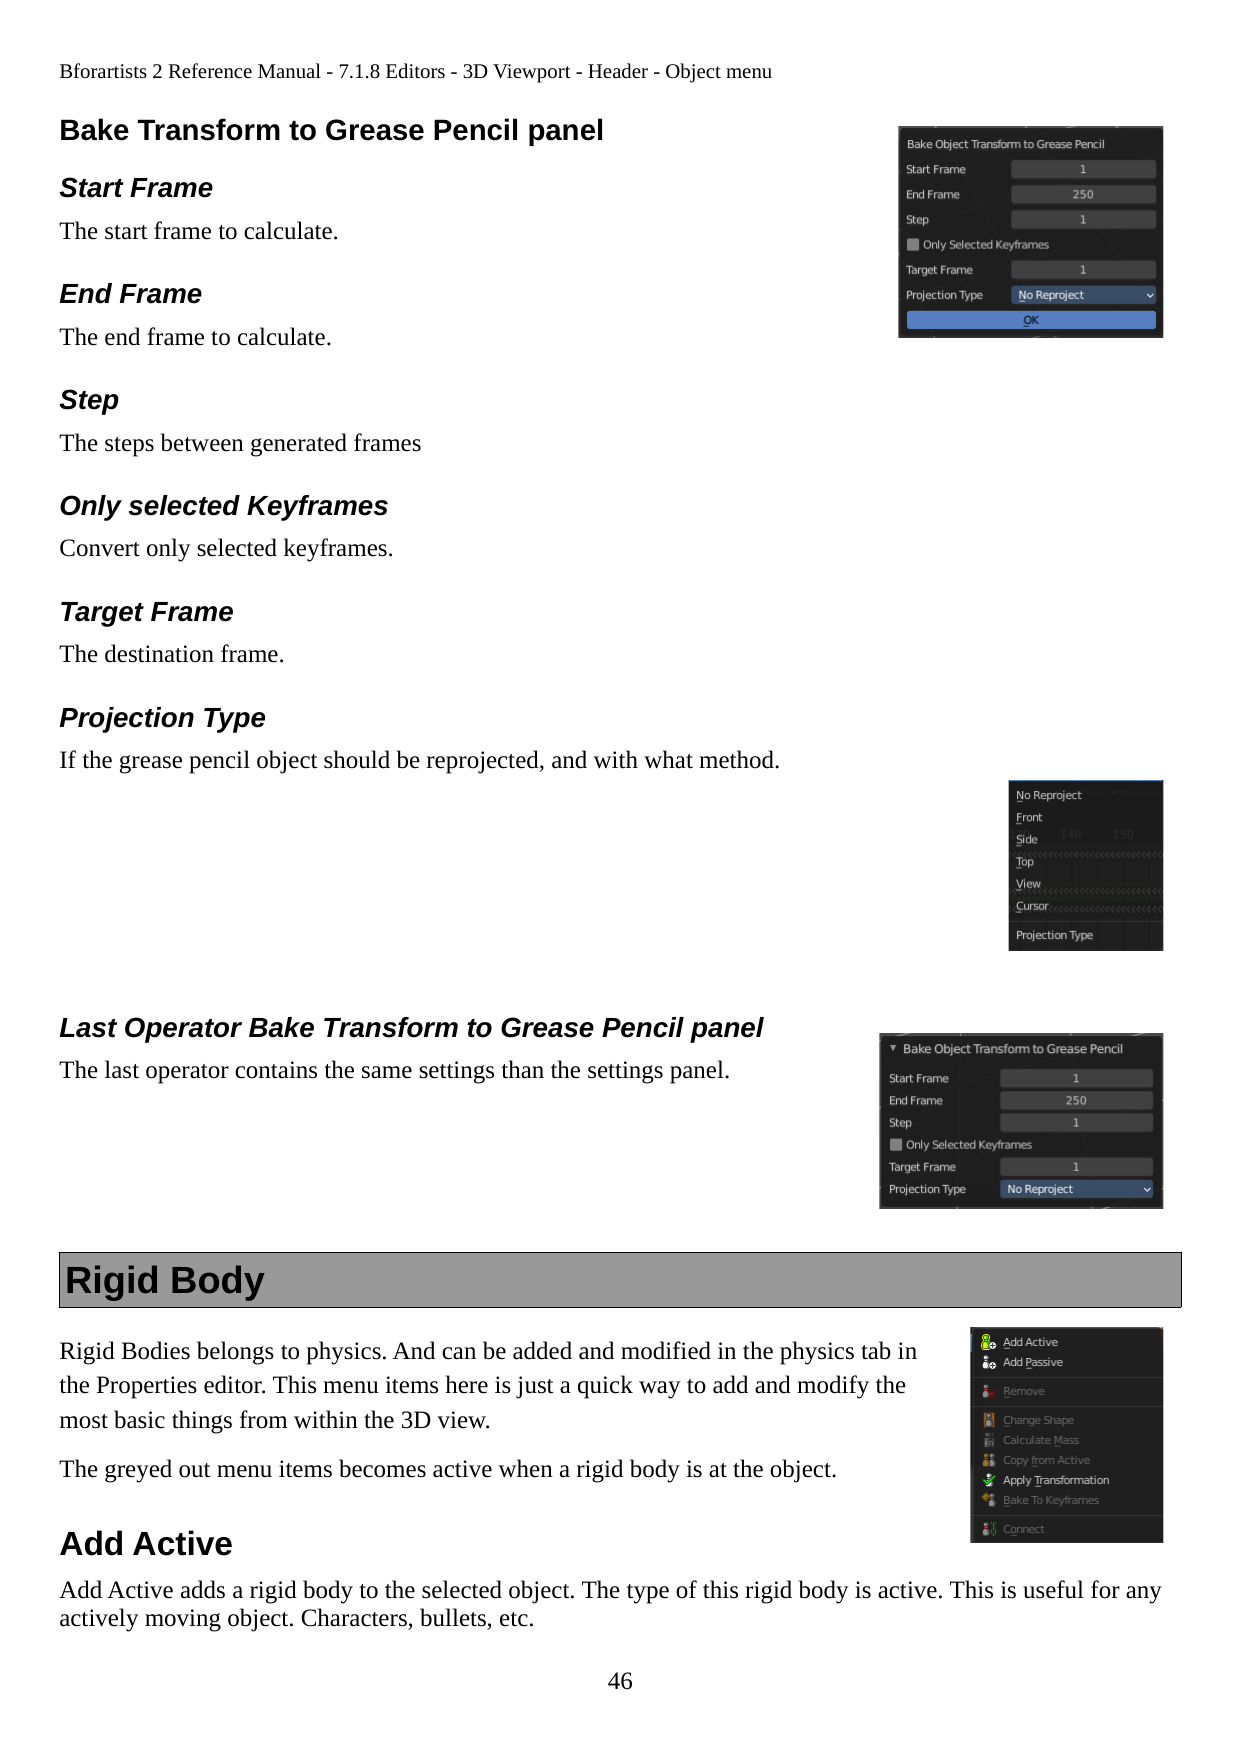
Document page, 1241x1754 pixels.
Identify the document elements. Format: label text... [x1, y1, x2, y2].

subtitle [1164, 277, 1181, 309]
text The destination frame. [59, 639, 1181, 668]
table_header Rigid Body [60, 1253, 1181, 1307]
text Convert only selected keyframes. [59, 533, 1181, 562]
subtitle Only selected Keyframes [59, 489, 1181, 521]
text actively moving object. Characters, bullets, etc. [59, 1603, 1181, 1632]
text Add Active adds a rigid body to the selected object. The type of this rigid body is active. This is useful for any [59, 1575, 1181, 1603]
subtitle End Frame [59, 277, 898, 309]
text The end frame to calculate. [59, 322, 1181, 350]
text Rigid Bodies belongs to physics. And can be added and modified in the physics tab in the Properties editor. This menu items here is just a quick way to add and modify the most basic things from within the 3D view. [59, 1336, 970, 1433]
text If the grease pencil object should be reprojected, and with what method. [59, 745, 1181, 774]
subtitle Projection Type [59, 701, 1181, 733]
picture [970, 1327, 1164, 1543]
picture [898, 126, 1164, 338]
text The greyed out menu items becomes active when a rigid body is at the object. [59, 1454, 970, 1482]
text The last operator contains the same settings than the settings panel. [59, 1055, 879, 1084]
subtitle Add Active [59, 1524, 1181, 1562]
text The start frame to calculate. [59, 216, 898, 244]
text The steps between generated frames [59, 428, 1181, 456]
picture [879, 1033, 1164, 1209]
subtitle Bake Transform to Grease Pencil panel [59, 113, 1181, 146]
subtitle Target Frame [59, 595, 1181, 627]
subtitle Start Frame [59, 171, 898, 203]
picture [1008, 780, 1164, 951]
subtitle Last Operator Bake Transform to Grease Pencil panel [59, 1011, 1181, 1043]
subtitle [1164, 171, 1181, 203]
subtitle Step [59, 383, 1181, 415]
